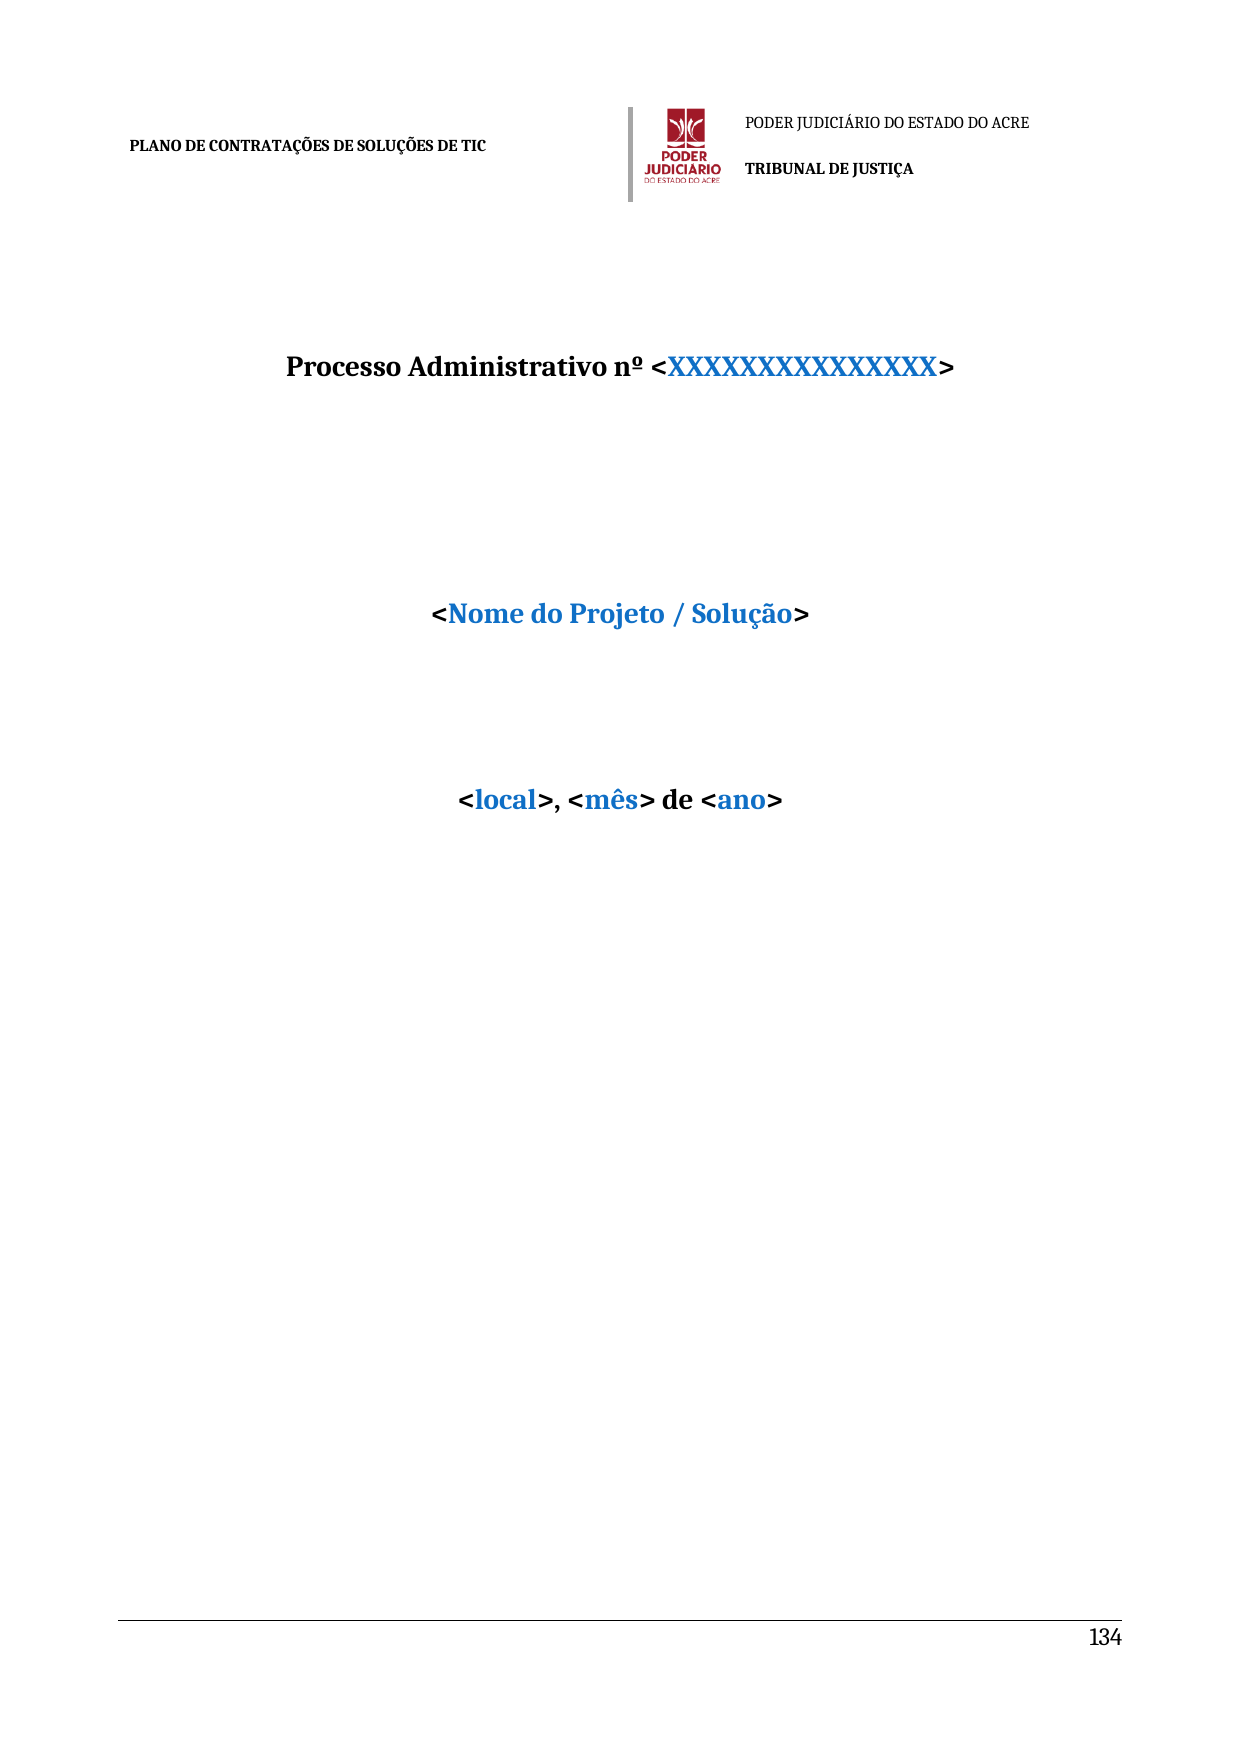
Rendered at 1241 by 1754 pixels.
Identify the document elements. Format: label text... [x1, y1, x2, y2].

text Processo Administrativo nº <XXXXXXXXXXXXXXX> [118, 350, 1122, 384]
text <Nome do Projeto / Solução> [118, 597, 1122, 630]
picture [641, 106, 723, 186]
text <local>, <mês> de <ano> [118, 783, 1122, 817]
